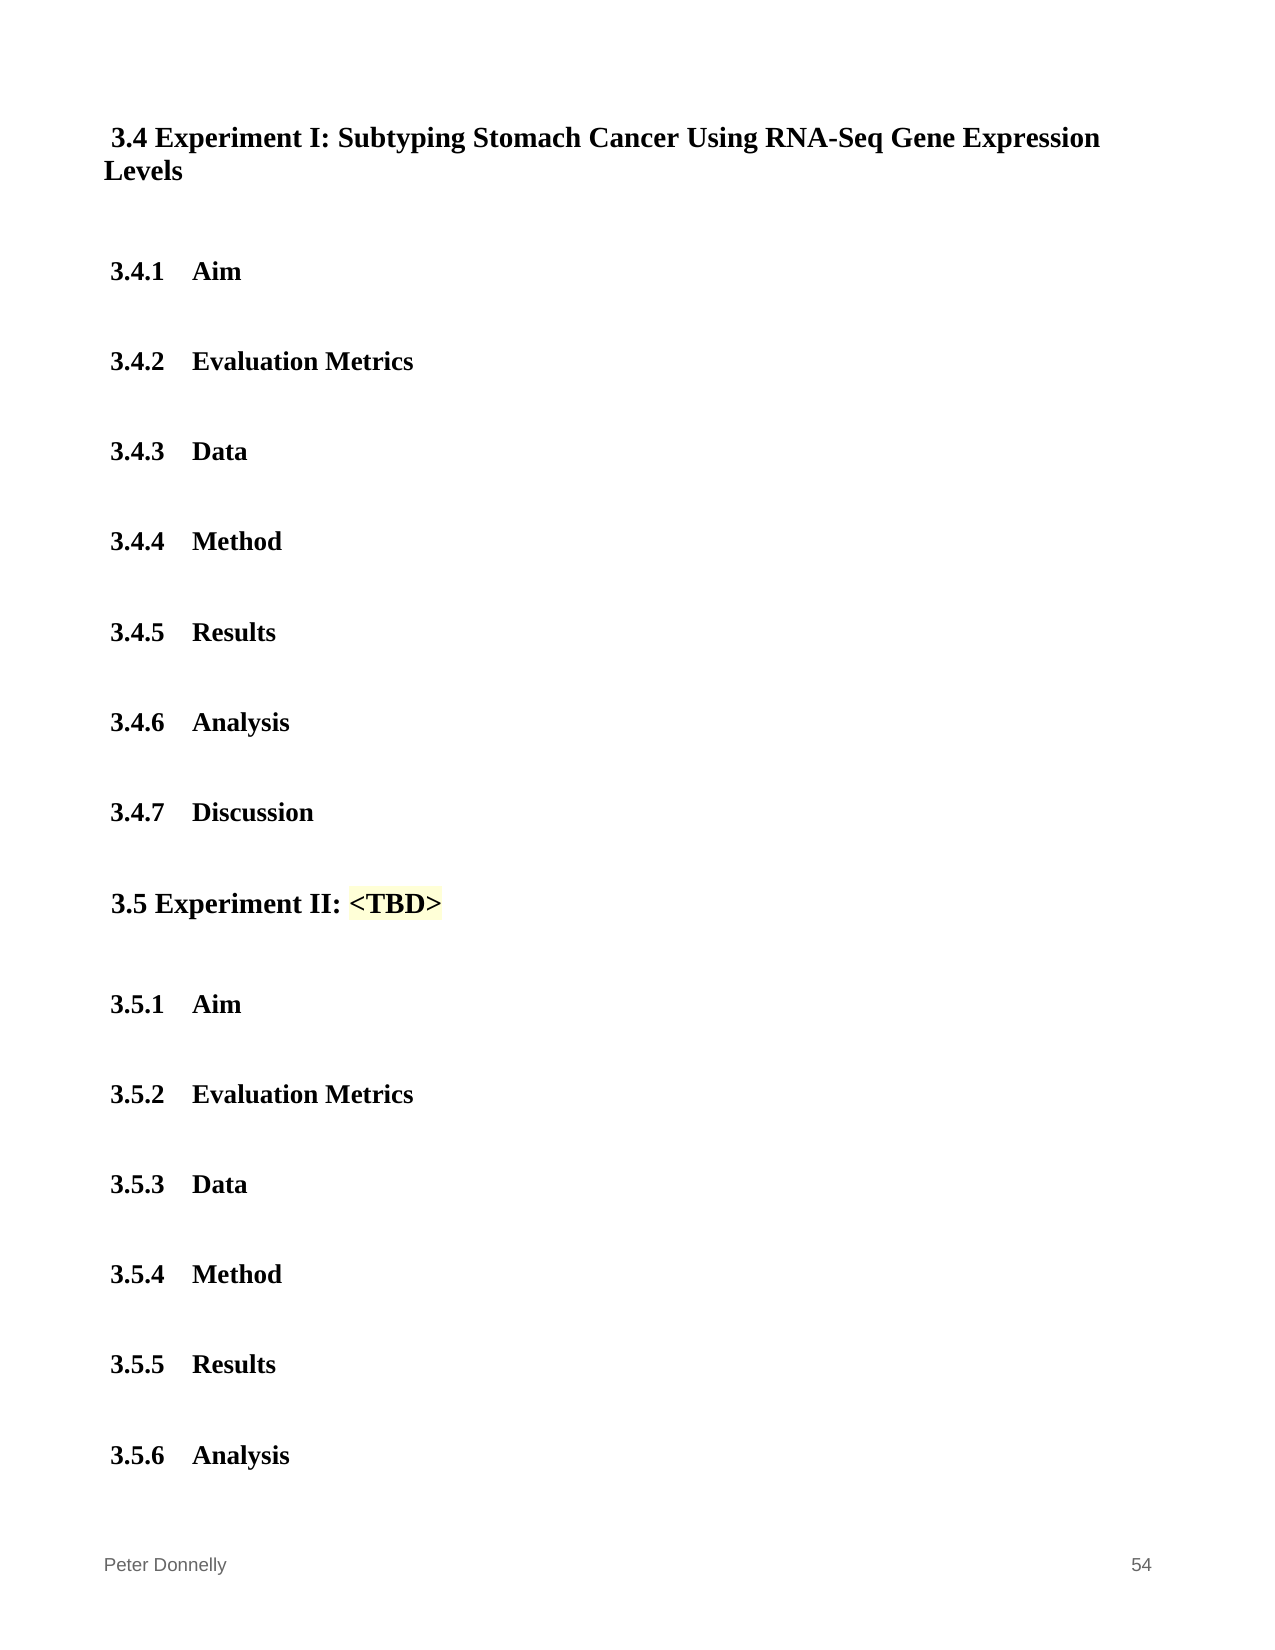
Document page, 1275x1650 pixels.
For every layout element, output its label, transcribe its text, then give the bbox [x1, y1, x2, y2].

subtitle Data [103, 435, 1181, 466]
subtitle Results [103, 1348, 1181, 1380]
subtitle Analysis [103, 1439, 1181, 1470]
subtitle Method [103, 525, 1181, 557]
subtitle Discussion [103, 796, 1181, 827]
subtitle Experiment I: Subtyping Stomach Cancer Using RNA-Seq Gene Expression Levels [103, 120, 1181, 187]
subtitle Evaluation Metrics [103, 1078, 1181, 1109]
subtitle Aim [103, 988, 1181, 1019]
subtitle Method [103, 1258, 1181, 1289]
subtitle Evaluation Metrics [103, 345, 1181, 376]
subtitle Aim [103, 255, 1181, 286]
subtitle Data [103, 1168, 1181, 1199]
subtitle Analysis [103, 706, 1181, 737]
subtitle Results [103, 616, 1181, 647]
subtitle Experiment II: <TBD> [103, 886, 1181, 920]
